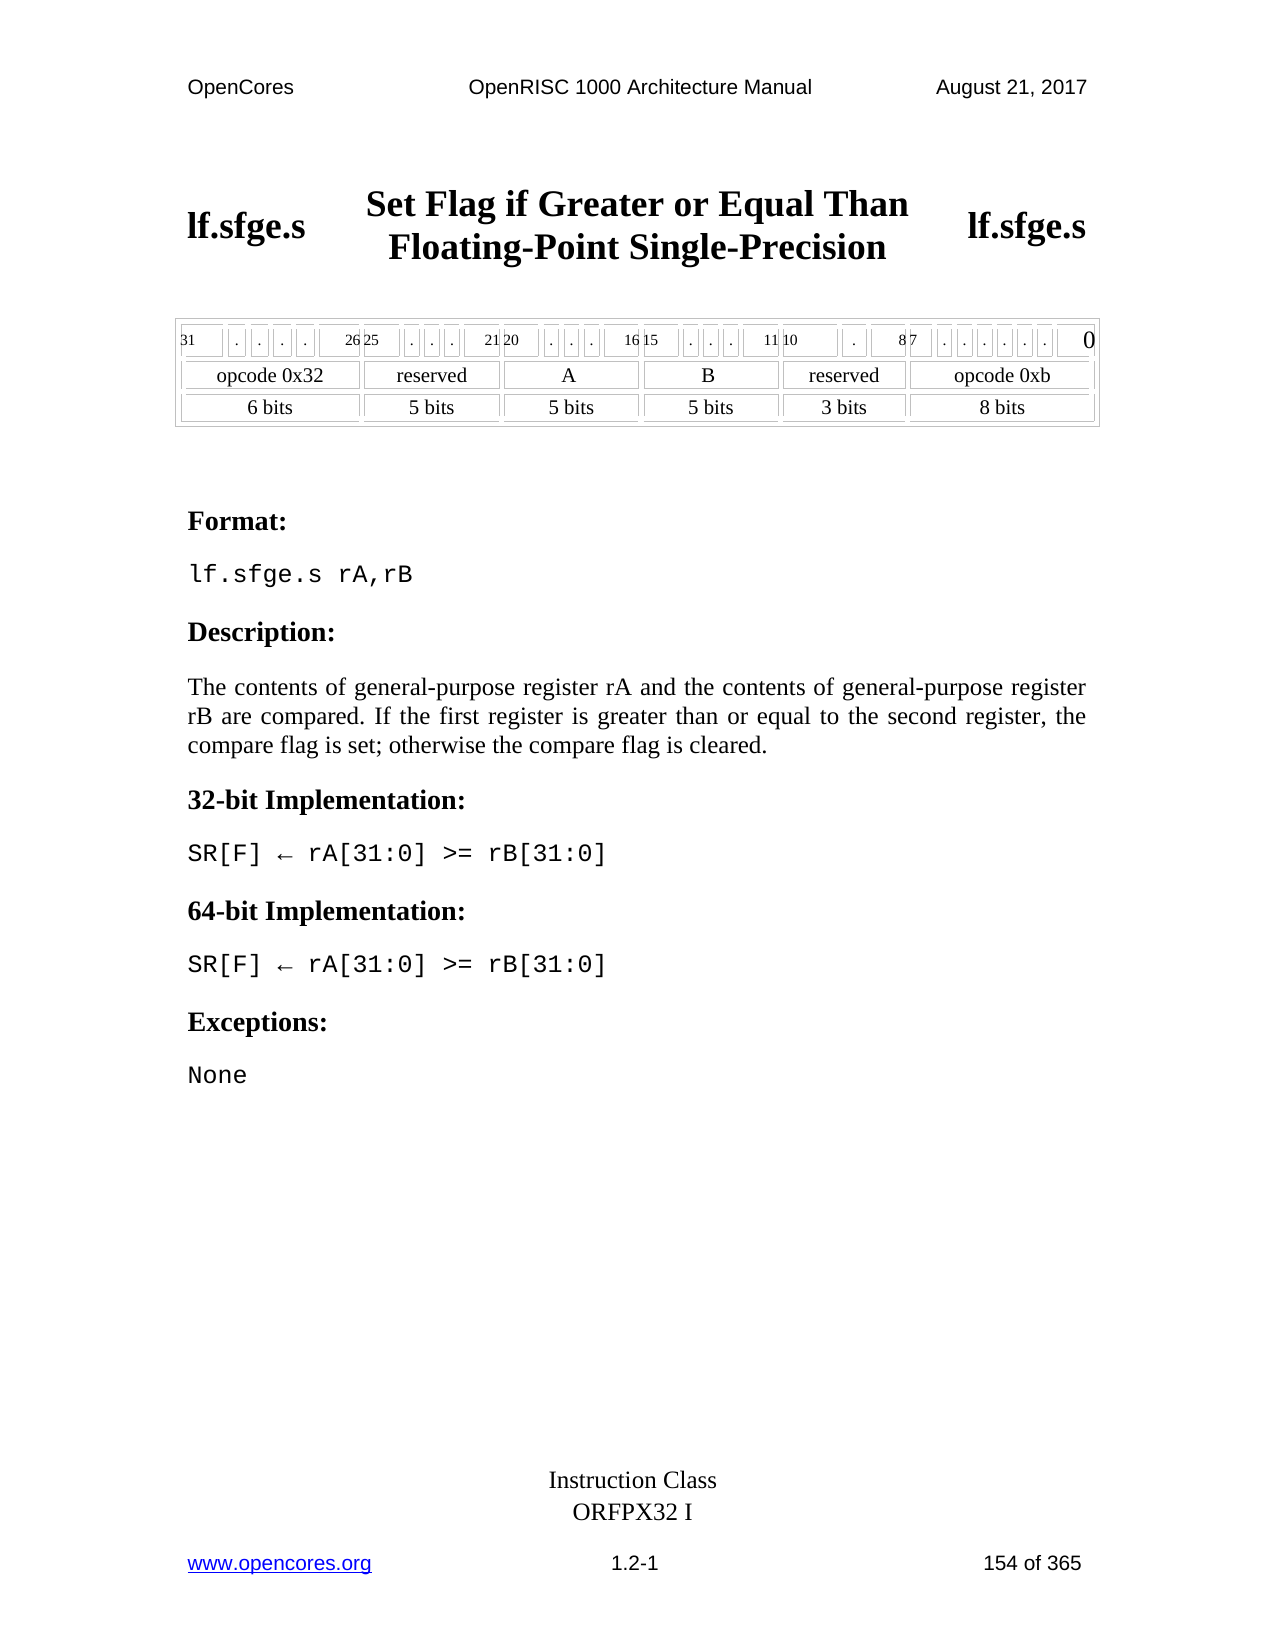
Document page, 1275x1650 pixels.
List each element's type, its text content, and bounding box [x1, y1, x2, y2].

text SR[F] ← rA[31:0] >= rB[31:0] [187, 841, 1087, 869]
text lf.sfge.s rA,rB [187, 561, 1087, 590]
text Format: [187, 504, 1087, 536]
text 64-bit Implementation: [187, 894, 1087, 927]
text None [187, 1062, 1087, 1091]
text 32-bit Implementation: [187, 783, 1087, 816]
text Exceptions: [187, 1005, 1087, 1037]
text Description: [187, 615, 1087, 647]
text The contents of general-purpose register rA and the contents of general-purpose register rB are compared. If the first register is greater than or equal to the second register, the compare flag is set; otherwise the compare flag is cleared. [187, 672, 1087, 758]
text SR[F] ← rA[31:0] >= rB[31:0] [187, 952, 1087, 980]
